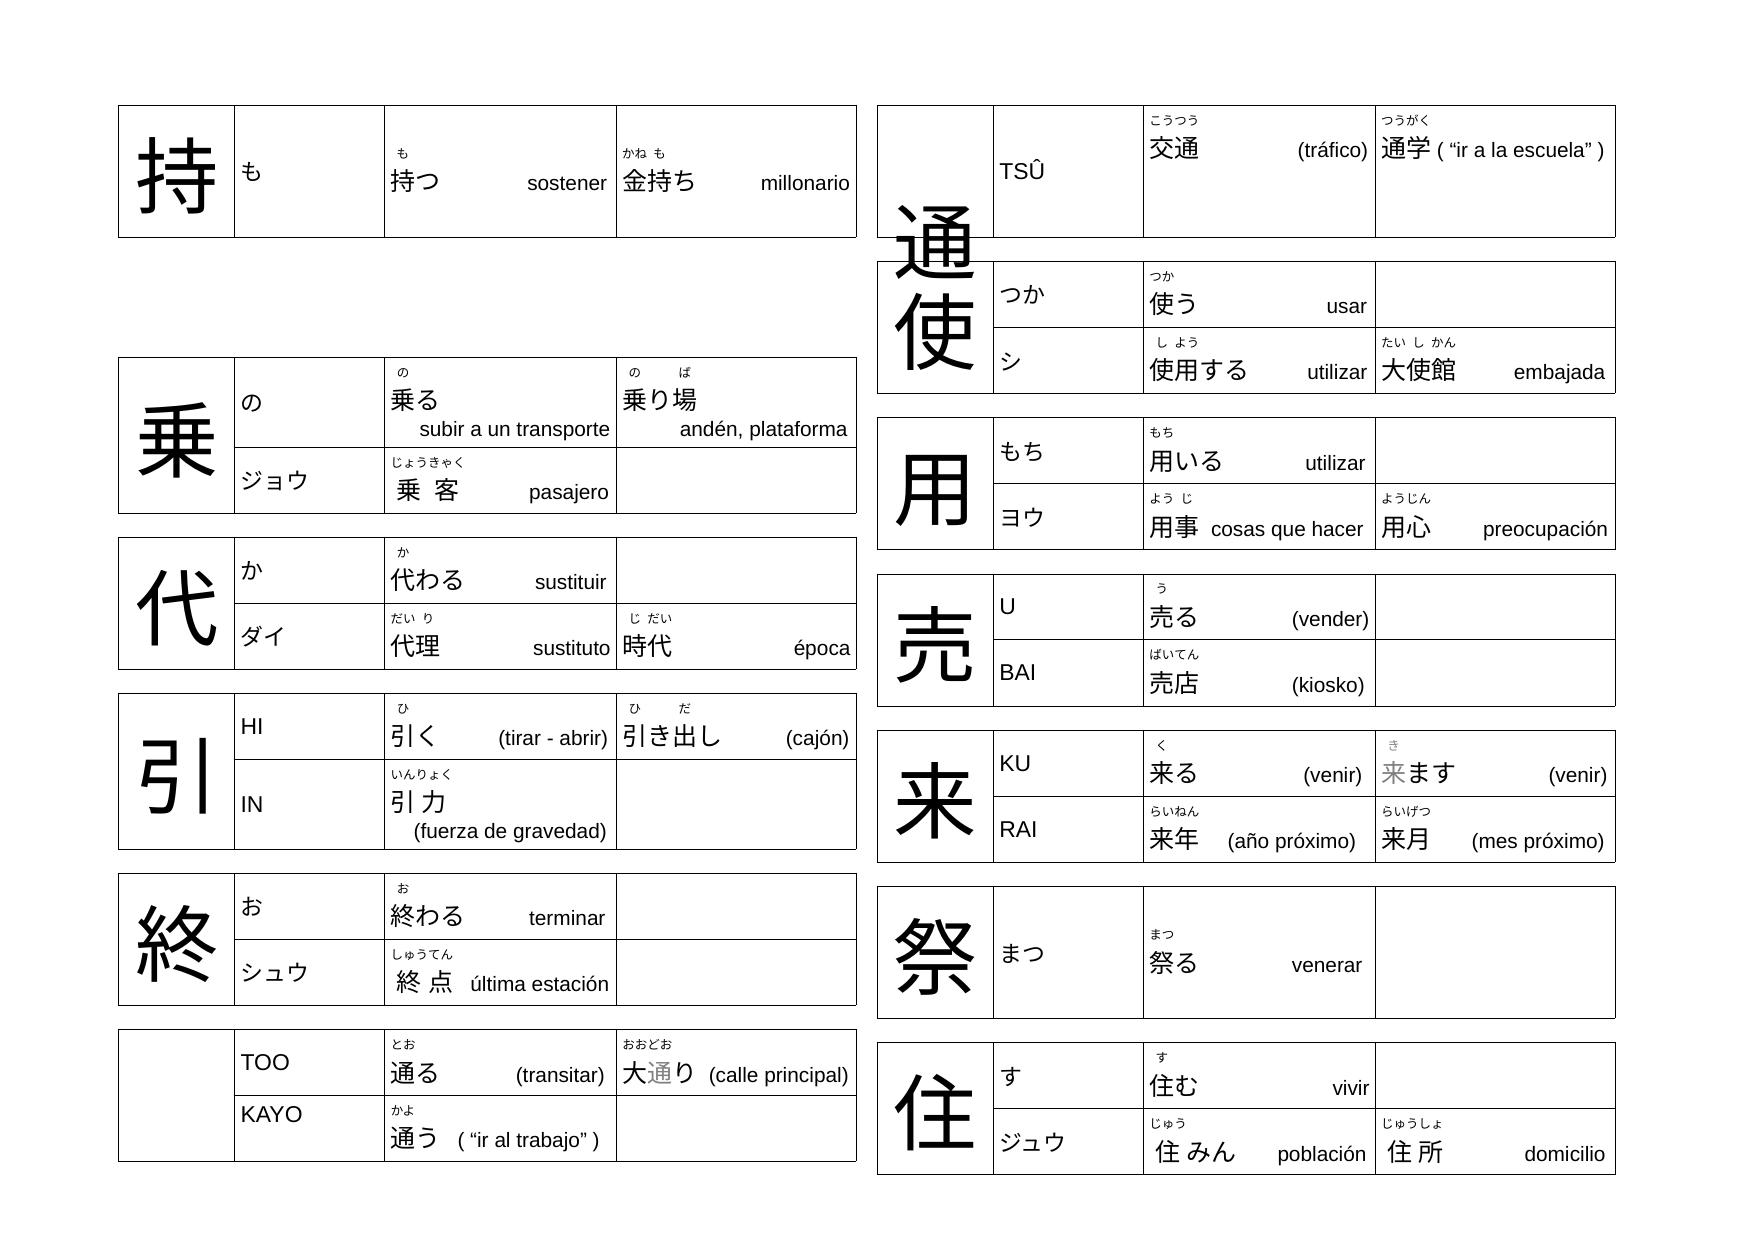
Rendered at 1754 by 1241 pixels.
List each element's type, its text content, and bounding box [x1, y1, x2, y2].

table_header 売 [878, 575, 993, 706]
table_header 通 [929, 229, 943, 236]
table_cell ヨウ [994, 484, 1143, 549]
table_cell [1376, 640, 1615, 706]
table_header まつ [994, 887, 1143, 1018]
table_header 通 [878, 106, 993, 237]
table_header [1376, 575, 1615, 639]
table_cell IN [235, 760, 384, 849]
table_header 通とおる (transitar) [385, 1030, 616, 1095]
table_header 通 [949, 229, 963, 236]
table_header 終おわる terminar [385, 874, 616, 939]
table_header 用もちいる utilizar [1144, 418, 1375, 483]
table_cell ジュウ [994, 1109, 1143, 1174]
table_header 引ひき出だし (cajón) [617, 694, 856, 759]
table_cell シュウ [235, 940, 384, 1005]
table_header [1376, 887, 1615, 1018]
table_cell 大たい使し館かん embajada [1376, 328, 1615, 393]
table_header [617, 538, 856, 603]
table_header [617, 874, 856, 939]
table_cell 用よう事じ cosas que hacer [1144, 484, 1375, 549]
table_cell TSÛ [994, 106, 1143, 237]
table_header 祭まつる venerar [1144, 887, 1375, 1018]
table_header 祭 [878, 887, 993, 1018]
table_cell 使し用ようする utilizar [1144, 328, 1375, 393]
table_cell 住じゅうみん población [1144, 1109, 1375, 1174]
table_cell 売ばい店てん (kiosko) [1144, 640, 1375, 706]
table_cell ジョウ [235, 448, 384, 513]
table_header [1376, 1043, 1615, 1108]
table_header 持もつ sostener [385, 106, 616, 237]
table_header も [235, 106, 384, 237]
table_cell 住じゅう所しょ domicilio [1376, 1109, 1615, 1174]
table_header の [235, 358, 384, 447]
table_cell 引いん力りょく (fuerza de gravedad) [385, 760, 616, 849]
table_header す [994, 1043, 1143, 1108]
table_header [1376, 418, 1615, 483]
table_header 大おお通どおり (calle principal) [617, 1030, 856, 1095]
table_cell ダイ [235, 604, 384, 669]
table_header 住 [878, 1043, 993, 1174]
table_header [1376, 262, 1615, 327]
table_cell [617, 940, 856, 1005]
table_header 住すむ vivir [1144, 1043, 1375, 1108]
table_header か [235, 538, 384, 603]
table_cell [617, 1096, 856, 1161]
table_cell シ [994, 328, 1143, 393]
table_cell 乗じょう客きゃく pasajero [385, 448, 616, 513]
table_header もち [994, 418, 1143, 483]
table_cell BAI [994, 640, 1143, 706]
table_header 乗のる subir a un transporte [385, 358, 616, 447]
table_header 通 [119, 1030, 234, 1161]
table_cell 来らい年ねん (año próximo) [1144, 797, 1375, 862]
table_header HI [235, 694, 384, 759]
table_header 売うる (vender) [1144, 575, 1375, 639]
table_cell 交こう通つう (tráfico) [1144, 106, 1375, 237]
table_cell 通つう学がく ( “ir a la escuela” ) [1376, 106, 1615, 237]
table_header TOO [235, 1030, 384, 1095]
table_header 代 [119, 538, 234, 669]
table_header 金かね持もち millonario [617, 106, 856, 237]
table_header つか [994, 262, 1143, 327]
table_cell 代だい理り sustituto [385, 604, 616, 669]
table_header 引ひく (tirar - abrir) [385, 694, 616, 759]
table_cell 来らい月げつ (mes próximo) [1376, 797, 1615, 862]
table_header 持 [119, 106, 234, 237]
table_header U [994, 575, 1143, 639]
table_cell [617, 448, 856, 513]
table_header 乗のり場ば andén, plataforma [617, 358, 856, 447]
table_header 乗 [119, 358, 234, 513]
table_header 使つかう usar [1144, 262, 1375, 327]
table_cell RAI [994, 797, 1143, 862]
table_header 来きます (venir) [1376, 731, 1615, 796]
table_header KU [994, 731, 1143, 796]
table_cell 通かよう ( “ir al trabajo” ) [385, 1096, 616, 1161]
table_header 終 [119, 874, 234, 1005]
table_header 来 [878, 731, 993, 862]
table_header お [235, 874, 384, 939]
table_cell [617, 760, 856, 849]
table_header 代かわる sustituir [385, 538, 616, 603]
table_header 引 [119, 694, 234, 849]
table_cell 用よう心じん preocupación [1376, 484, 1615, 549]
table_cell 終しゅう点てん última estación [385, 940, 616, 1005]
table_header 使 [878, 262, 993, 393]
table_cell KAYO [235, 1096, 384, 1161]
table_cell 時じ代だい época [617, 604, 856, 669]
table_header 用 [878, 418, 993, 549]
table_header 来くる (venir) [1144, 731, 1375, 796]
